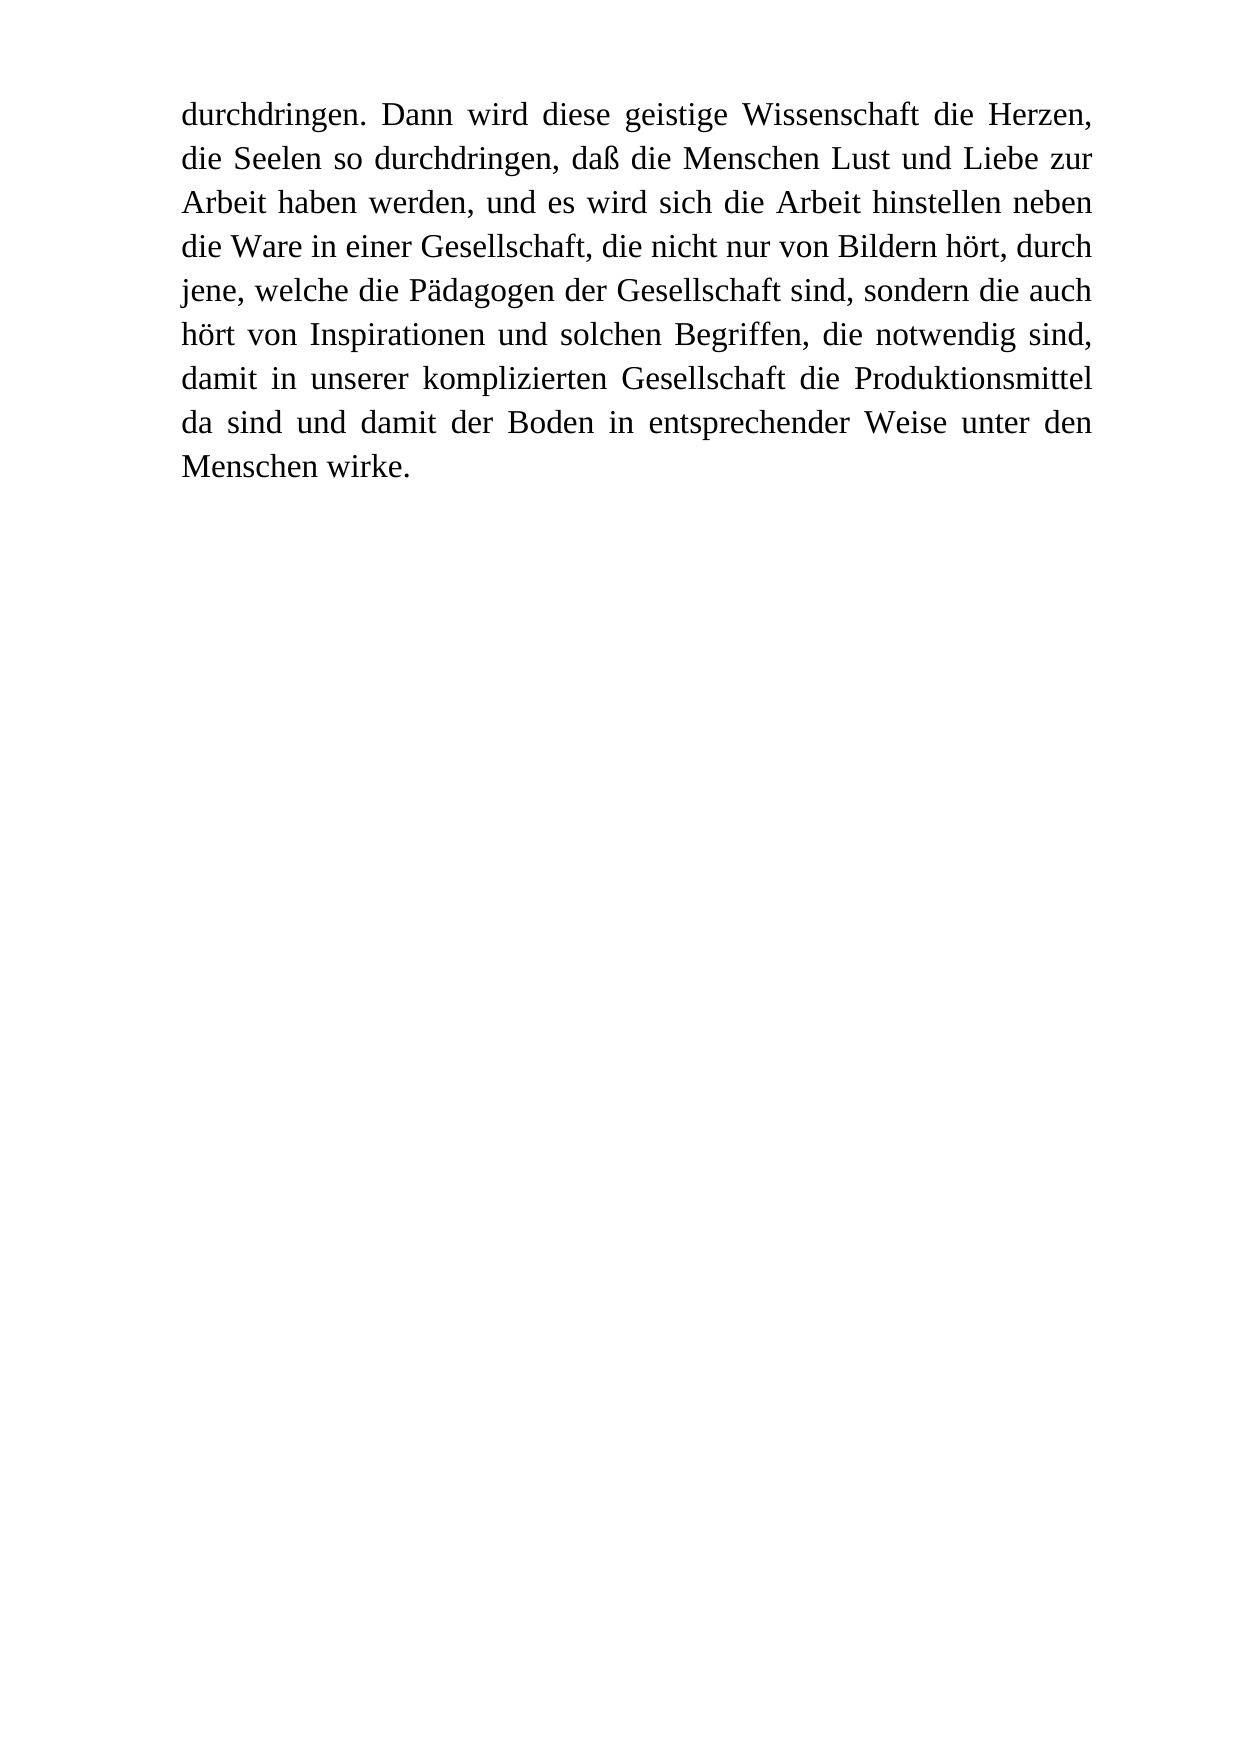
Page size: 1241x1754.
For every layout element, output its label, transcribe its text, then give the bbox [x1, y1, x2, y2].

text durchdringen. Dann wird diese geistige Wissenschaft die Herzen, die Seelen so durchdringen, daß die Menschen Lust und Liebe zur Arbeit haben werden, und es wird sich die Arbeit hinstellen neben die Ware in einer Gesellschaft, die nicht nur von Bildern hört, durch jene, welche die Pädagogen der Gesellschaft sind, sondern die auch hört von Inspirationen und solchen Begriffen, die notwendig sind, damit in unserer komplizierten Gesellschaft die Produktionsmittel da sind und damit der Boden in entsprechender Weise unter den Menschen wirke. [181, 94, 1093, 485]
